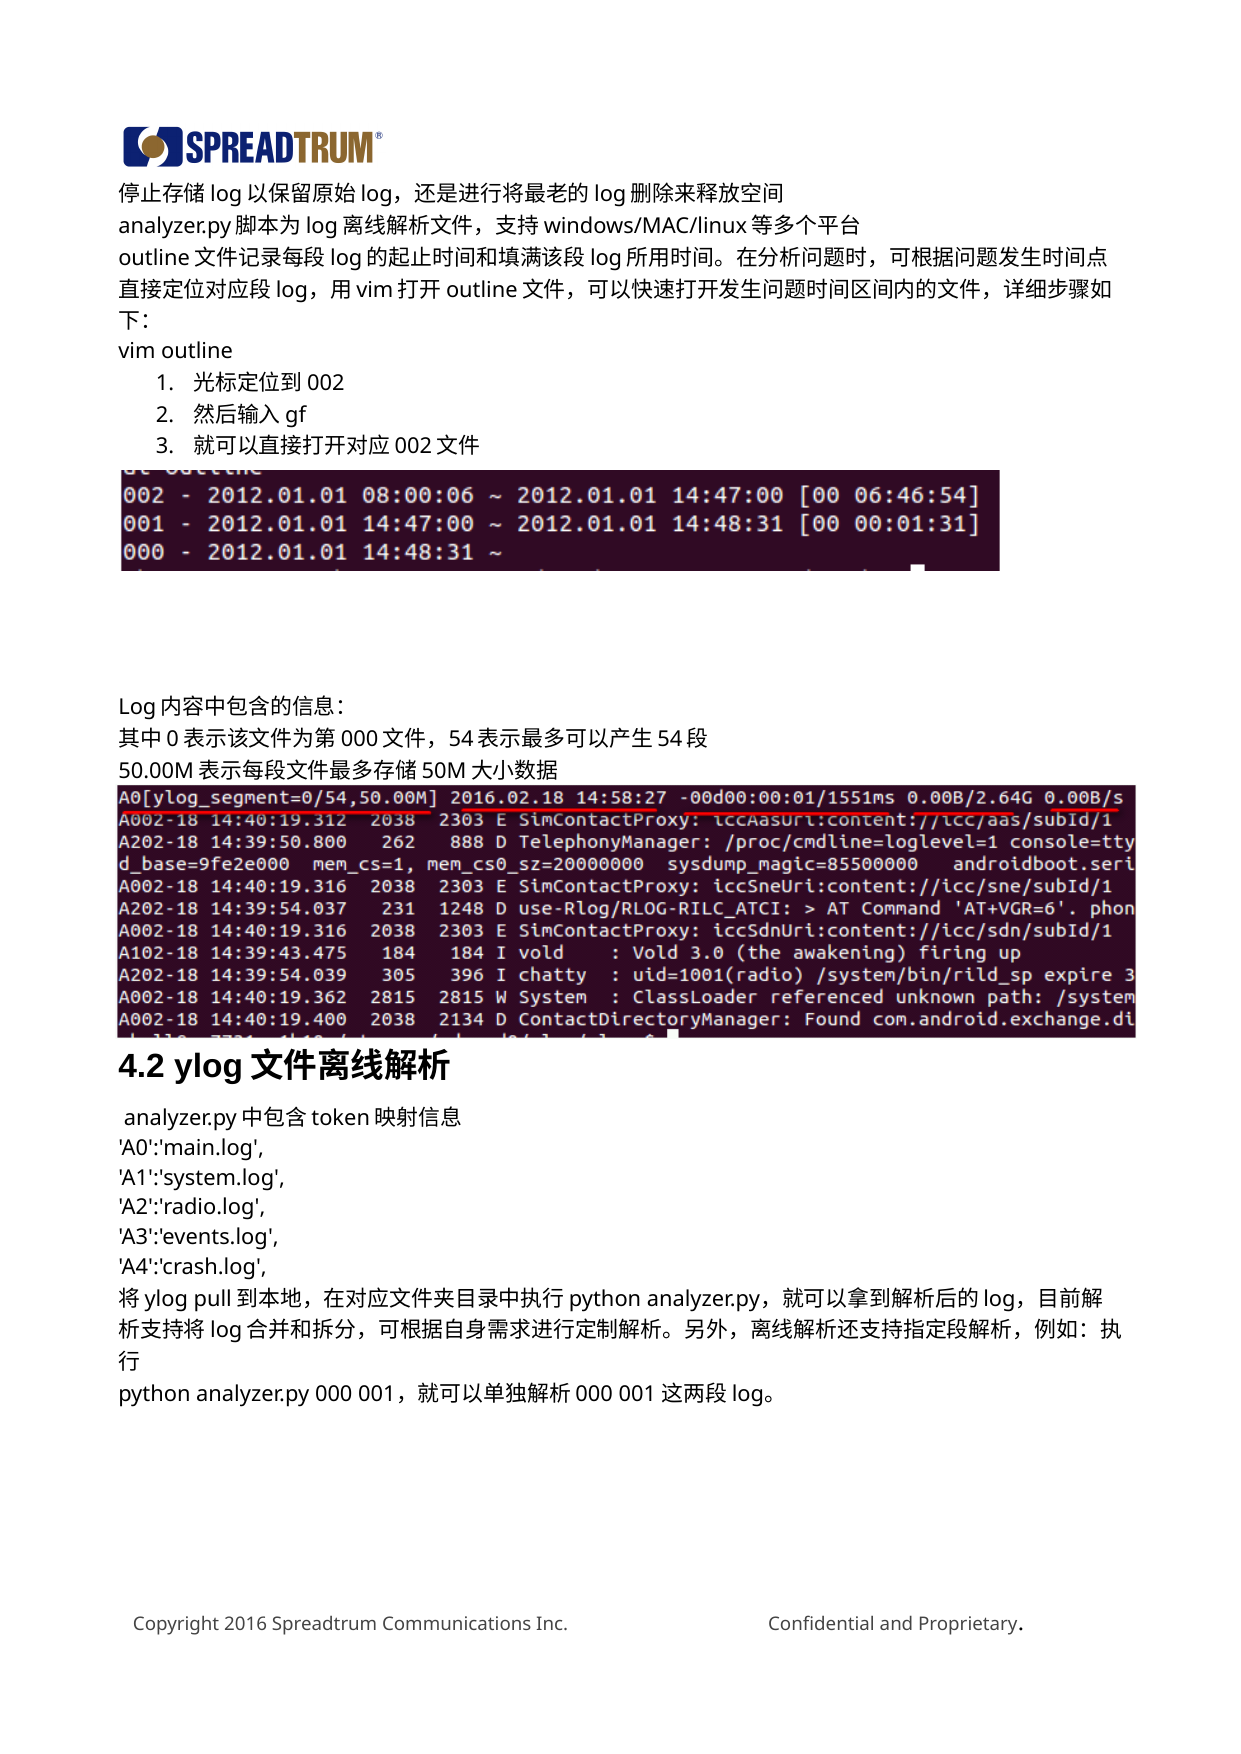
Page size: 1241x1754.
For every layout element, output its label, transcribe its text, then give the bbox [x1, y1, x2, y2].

picture [115, 784, 1137, 1039]
text python analyzer.py 000 001，就可以单独解析000 001 这两段log。 [118, 1376, 1122, 1408]
text 'A2':'radio.log', [118, 1191, 1122, 1221]
text analyzer.py中包含token映射信息 [118, 1100, 1122, 1132]
text 'A1':'system.log', [118, 1162, 1122, 1191]
text 'A4':'crash.log', [118, 1251, 1122, 1281]
text 其中0表示该文件为第000文件，54表示最多可以产生54段 [118, 721, 1122, 753]
text 'A3':'events.log', [118, 1221, 1122, 1251]
text Log内容中包含的信息： [118, 689, 1122, 721]
list 就可以直接打开对应002文件 [156, 428, 1122, 460]
text outline文件记录每段log的起止时间和填满该段log所用时间。在分析问题时，可根据问题发生时间点直接定位对应段log，用vim打开outline文件，可以快速打开发生问题时间区间内的文件，详细步骤如下： [118, 240, 1122, 335]
text 将ylog pull到本地，在对应文件夹目录中执行python analyzer.py，就可以拿到解析后的log，目前解析支持将log合并和拆分，可根据自身需求进行定制解析。另外，离线解析还支持指定段解析，例如：执行 [118, 1281, 1122, 1376]
picture [120, 470, 1000, 571]
text 50.00M表示每段文件最多存储50M大小数据 [118, 753, 1122, 784]
subtitle 4.2 ylog文件离线解析 [118, 1039, 1122, 1087]
text vim outline [118, 335, 1122, 365]
text 停止存储log以保留原始log，还是进行将最老的log删除来释放空间 [118, 176, 1122, 208]
picture [120, 123, 386, 168]
text analyzer.py脚本为log离线解析文件，支持windows/MAC/linux等多个平台 [118, 208, 1122, 240]
list 然后输入gf [156, 397, 1122, 428]
list 光标定位到002 [156, 365, 1122, 397]
text 'A0':'main.log', [118, 1132, 1122, 1162]
